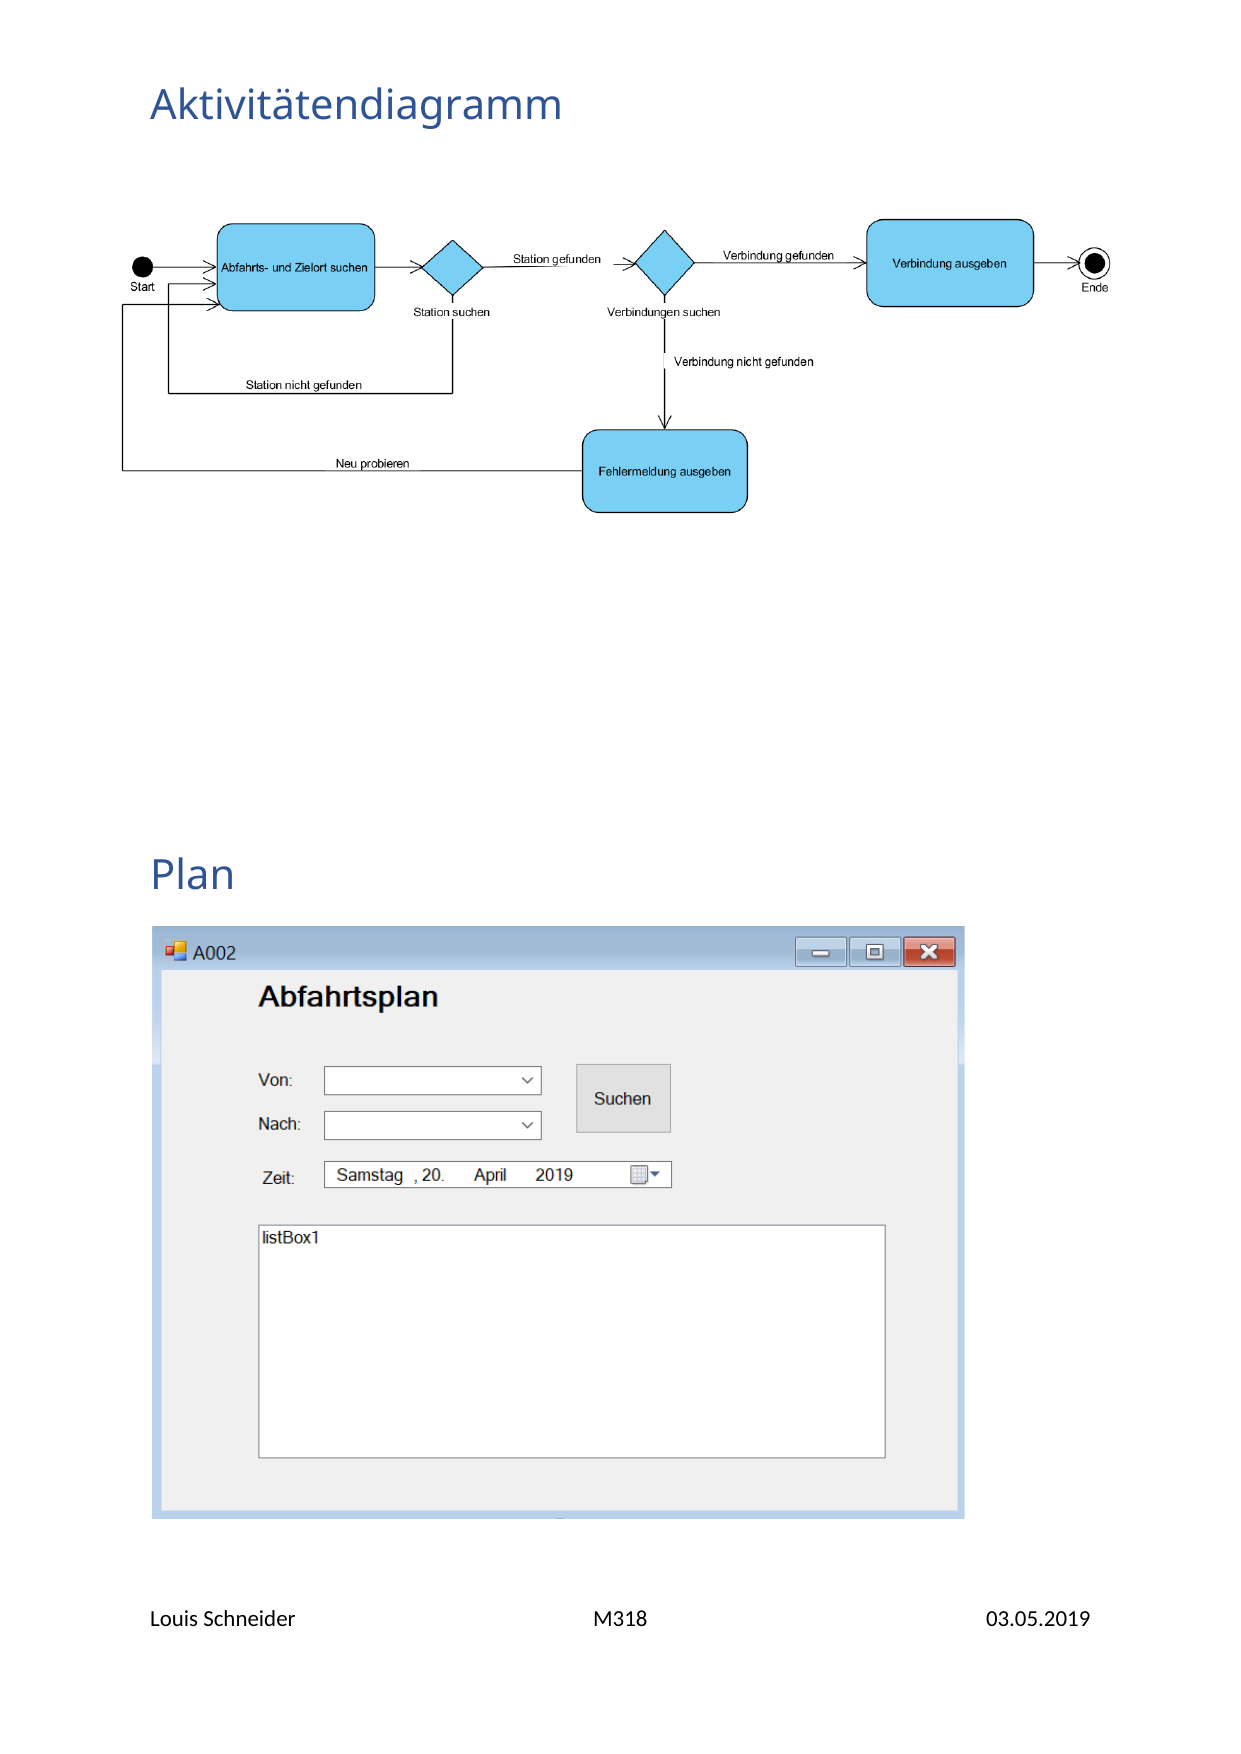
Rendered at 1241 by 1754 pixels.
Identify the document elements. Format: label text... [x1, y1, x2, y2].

subtitle Plan [150, 845, 1090, 902]
subtitle Aktivitätendiagramm [150, 75, 1090, 132]
